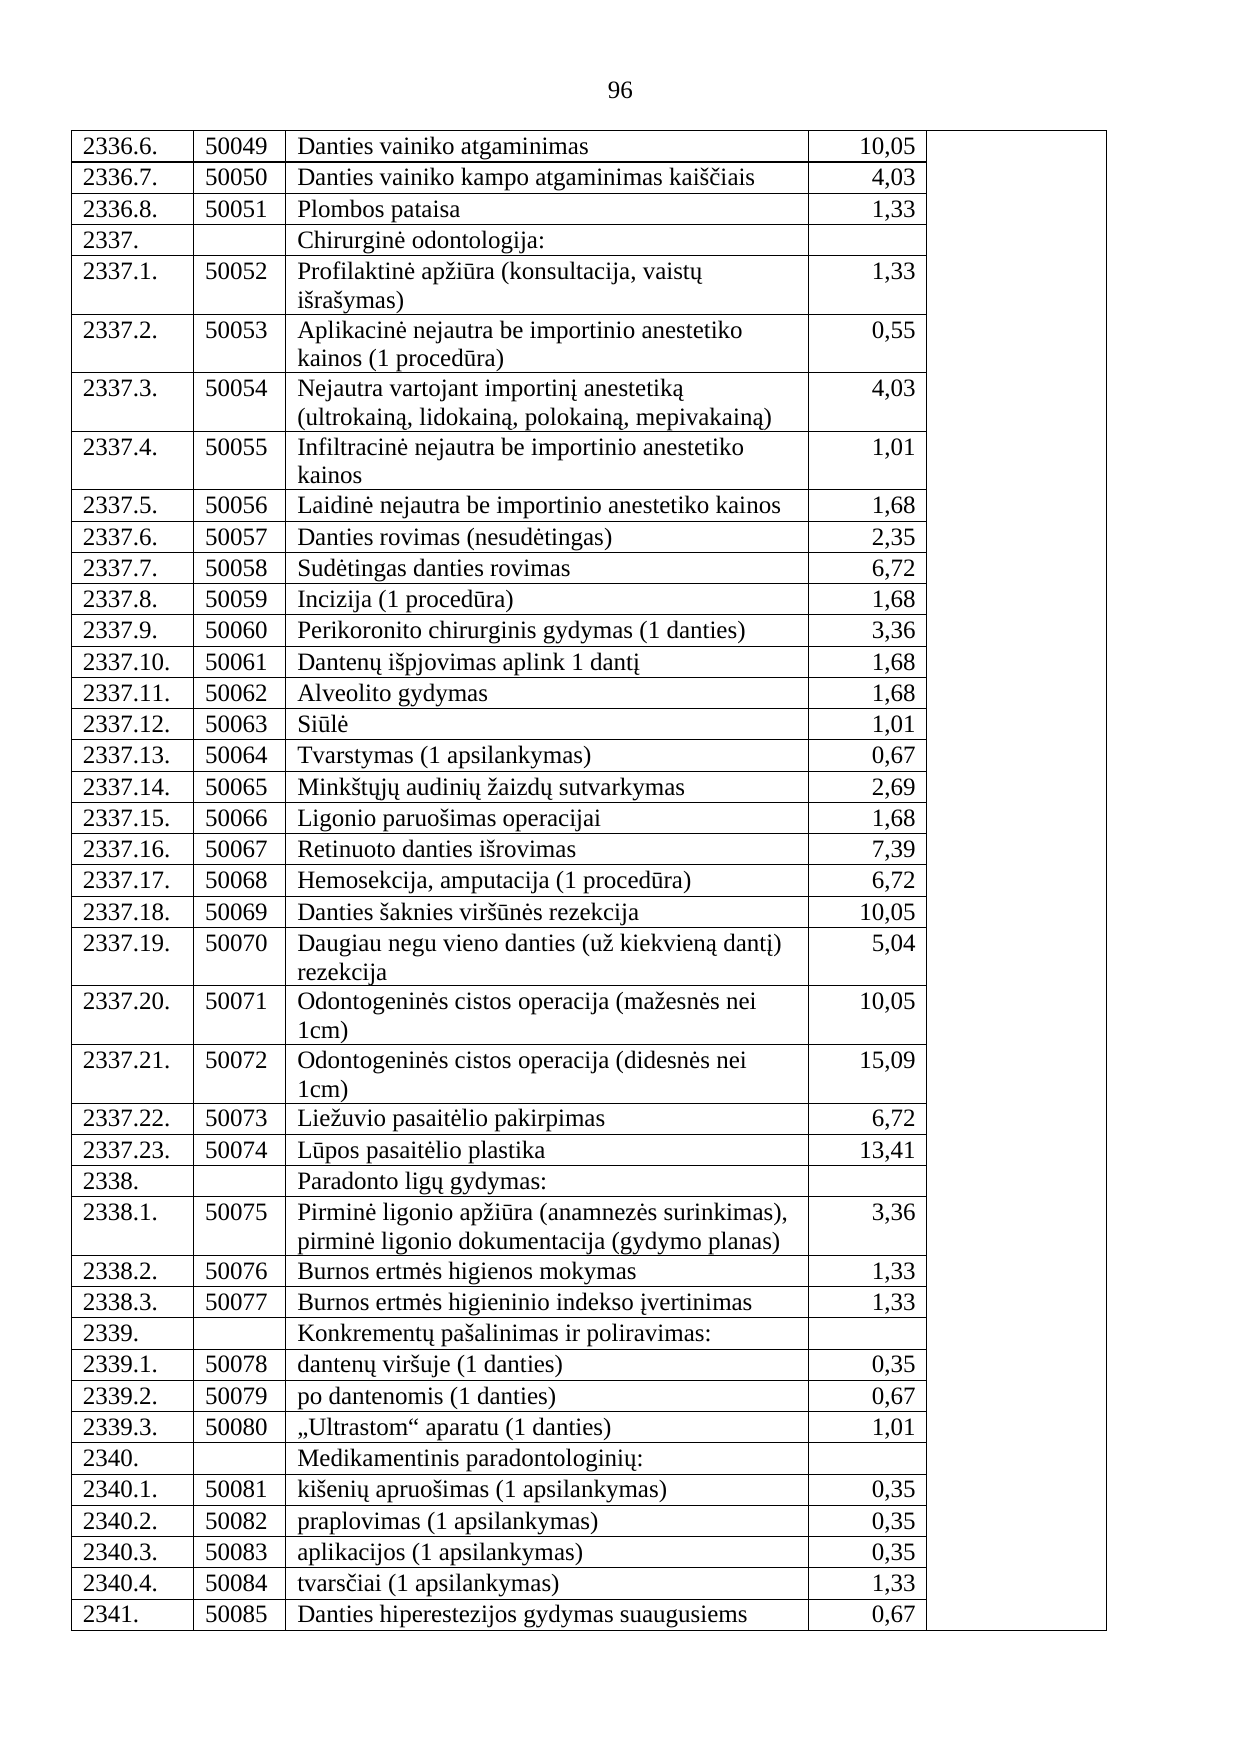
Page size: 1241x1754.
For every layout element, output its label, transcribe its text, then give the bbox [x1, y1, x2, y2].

table_cell [1107, 1442, 1120, 1473]
table_cell 50070 [194, 928, 285, 985]
table_cell 2337.18. [72, 897, 193, 927]
table_cell Profilaktinė apžiūra (konsultacija, vaistų išrašymas) [286, 256, 808, 314]
table_cell Perikoronito chirurginis gydymas (1 danties) [286, 615, 808, 646]
table_cell 50049 [194, 131, 285, 161]
table_cell 50069 [194, 897, 285, 927]
table_cell 50073 [194, 1104, 285, 1134]
table_cell 6,72 [809, 1104, 926, 1134]
table_cell [1107, 985, 1120, 1044]
table_cell [1107, 1134, 1120, 1165]
table_cell 2336.6. [72, 131, 193, 161]
table_cell [1107, 1286, 1120, 1317]
table_cell 50058 [194, 553, 285, 583]
table_cell Sudėtingas danties rovimas [286, 553, 808, 583]
table_cell 2,69 [809, 772, 926, 802]
table_cell [1107, 489, 1120, 521]
table_cell Paradonto ligų gydymas: [286, 1166, 808, 1196]
table_cell 3,36 [809, 615, 926, 646]
table_cell 2338. [72, 1166, 193, 1196]
table_cell Incizija (1 procedūra) [286, 584, 808, 614]
table_cell po dantenomis (1 danties) [286, 1381, 808, 1411]
table_cell 2340. [72, 1443, 193, 1473]
table_cell 50081 [194, 1475, 285, 1505]
table_cell [1107, 802, 1120, 833]
table_cell 0,35 [809, 1475, 926, 1505]
table_cell [1107, 130, 1120, 161]
table_cell 1,33 [809, 1256, 926, 1286]
table_cell 50064 [194, 740, 285, 771]
table_cell 2337.15. [72, 803, 193, 833]
table_cell aplikacijos (1 apsilankymas) [286, 1537, 808, 1567]
table_cell 2337.21. [72, 1045, 193, 1102]
table_cell 13,41 [809, 1135, 926, 1165]
table_cell [1107, 896, 1120, 927]
table_cell 50074 [194, 1135, 285, 1165]
table_cell [1107, 255, 1120, 314]
table_cell 3,36 [809, 1197, 926, 1255]
table_cell 4,03 [809, 373, 926, 431]
table_cell 50083 [194, 1537, 285, 1567]
table_cell 2337.20. [72, 986, 193, 1044]
table_cell [1107, 864, 1120, 896]
table_cell 7,39 [809, 834, 926, 864]
table_cell [1107, 1474, 1120, 1505]
table_cell 50071 [194, 986, 285, 1044]
table_cell Ligonio paruošimas operacijai [286, 803, 808, 833]
table_cell 2338.3. [72, 1287, 193, 1317]
table_cell 2341. [72, 1600, 193, 1630]
table_cell [1107, 583, 1120, 614]
table_cell Danties rovimas (nesudėtingas) [286, 522, 808, 552]
table_cell [809, 1443, 926, 1473]
table_cell 2338.1. [72, 1197, 193, 1255]
table_cell 2337.10. [72, 647, 193, 677]
table_cell 2340.1. [72, 1475, 193, 1505]
table_cell 1,68 [809, 647, 926, 677]
table_cell [1107, 1505, 1120, 1536]
table_cell [1107, 1536, 1120, 1567]
table_cell 50052 [194, 256, 285, 314]
table_cell Nejautra vartojant importinį anestetiką (ultrokainą, lidokainą, polokainą, mepivakainą) [286, 373, 808, 431]
table_cell [1107, 833, 1120, 864]
table_cell [809, 1318, 926, 1348]
table_cell 50050 [194, 163, 285, 193]
table_cell 2337.9. [72, 615, 193, 646]
table_cell Odontogeninės cistos operacija (mažesnės nei 1cm) [286, 986, 808, 1044]
table_cell Lūpos pasaitėlio plastika [286, 1135, 808, 1165]
table_cell 50062 [194, 678, 285, 708]
table_cell Aplikacinė nejautra be importinio anestetiko kainos (1 procedūra) [286, 315, 808, 372]
table_cell praplovimas (1 apsilankymas) [286, 1506, 808, 1536]
table_cell Burnos ertmės higieninio indekso įvertinimas [286, 1287, 808, 1317]
table_cell dantenų viršuje (1 danties) [286, 1350, 808, 1380]
table_cell 50053 [194, 315, 285, 372]
table_cell 1,68 [809, 803, 926, 833]
table_cell 2339.2. [72, 1381, 193, 1411]
table_cell 5,04 [809, 928, 926, 985]
table_cell [1107, 614, 1120, 646]
table_cell 50063 [194, 709, 285, 739]
table_cell [194, 1443, 285, 1473]
table_cell 1,01 [809, 432, 926, 489]
table_cell [1107, 708, 1120, 739]
table_cell Dantenų išpjovimas aplink 1 dantį [286, 647, 808, 677]
table_cell 2337.5. [72, 490, 193, 521]
table_cell [1107, 1103, 1120, 1134]
table_cell [194, 1318, 285, 1348]
table_cell 50079 [194, 1381, 285, 1411]
table_cell 10,05 [809, 131, 926, 161]
table_cell 0,67 [809, 1600, 926, 1630]
table_cell 50065 [194, 772, 285, 802]
table_cell Danties šaknies viršūnės rezekcija [286, 897, 808, 927]
table_cell Retinuoto danties išrovimas [286, 834, 808, 864]
table_cell 2337.7. [72, 553, 193, 583]
table_cell 0,35 [809, 1537, 926, 1567]
table_cell [809, 225, 926, 255]
table_cell [1107, 927, 1120, 985]
table_cell [1107, 193, 1120, 224]
table_cell [1107, 1196, 1120, 1255]
table_cell 50054 [194, 373, 285, 431]
table_cell 2339.3. [72, 1412, 193, 1442]
table_cell 1,68 [809, 490, 926, 521]
table_cell 2337.2. [72, 315, 193, 372]
table_cell [1107, 314, 1120, 372]
table_cell 50068 [194, 865, 285, 896]
table_cell [1107, 224, 1120, 255]
table_cell 2337.8. [72, 584, 193, 614]
table_cell 2339.1. [72, 1350, 193, 1380]
table_cell Alveolito gydymas [286, 678, 808, 708]
table_cell kišenių apruošimas (1 apsilankymas) [286, 1475, 808, 1505]
table_cell [1107, 739, 1120, 771]
table_cell 2337.19. [72, 928, 193, 985]
table_cell 2337.22. [72, 1104, 193, 1134]
table_cell 1,01 [809, 709, 926, 739]
table_cell 50055 [194, 432, 285, 489]
table_cell [1107, 646, 1120, 677]
table_cell Hemosekcija, amputacija (1 procedūra) [286, 865, 808, 896]
table_cell Infiltracinė nejautra be importinio anestetiko kainos [286, 432, 808, 489]
table_cell 50077 [194, 1287, 285, 1317]
table_cell [1107, 1349, 1120, 1380]
table_cell 50056 [194, 490, 285, 521]
table_cell 0,67 [809, 740, 926, 771]
table_cell 2337.4. [72, 432, 193, 489]
table_cell 2337.1. [72, 256, 193, 314]
table_cell 1,68 [809, 678, 926, 708]
table_cell Minkštųjų audinių žaizdų sutvarkymas [286, 772, 808, 802]
table_cell 1,33 [809, 194, 926, 224]
table_cell 2337.13. [72, 740, 193, 771]
table_cell 2337.3. [72, 373, 193, 431]
table_cell 50085 [194, 1600, 285, 1630]
table_cell Siūlė [286, 709, 808, 739]
table_cell 50060 [194, 615, 285, 646]
table_cell 1,68 [809, 584, 926, 614]
table_cell 2340.3. [72, 1537, 193, 1567]
table_cell 1,33 [809, 1568, 926, 1598]
table_cell 50057 [194, 522, 285, 552]
table_cell [1107, 1411, 1120, 1442]
table_cell [1107, 677, 1120, 708]
table_cell [927, 131, 1106, 1630]
table_cell 2337.17. [72, 865, 193, 896]
table_cell 0,35 [809, 1506, 926, 1536]
table_cell Konkrementų pašalinimas ir poliravimas: [286, 1318, 808, 1348]
table_cell 10,05 [809, 897, 926, 927]
table_cell Danties hiperestezijos gydymas suaugusiems [286, 1600, 808, 1630]
table_cell 2336.7. [72, 163, 193, 193]
table_cell [809, 1166, 926, 1196]
table_cell 50061 [194, 647, 285, 677]
table_cell Tvarstymas (1 apsilankymas) [286, 740, 808, 771]
table_cell [1107, 1380, 1120, 1411]
table_cell Danties vainiko atgaminimas [286, 131, 808, 161]
table_cell [1107, 1165, 1120, 1196]
table_cell tvarsčiai (1 apsilankymas) [286, 1568, 808, 1598]
table_cell 6,72 [809, 865, 926, 896]
table_cell 15,09 [809, 1045, 926, 1102]
table_cell [194, 1166, 285, 1196]
table_cell 50075 [194, 1197, 285, 1255]
table_cell 10,05 [809, 986, 926, 1044]
table_cell [1107, 161, 1120, 193]
table_cell [1107, 1599, 1120, 1630]
table_cell [1107, 1255, 1120, 1286]
table_cell 4,03 [809, 163, 926, 193]
table_cell 2337.14. [72, 772, 193, 802]
table_cell 2337.12. [72, 709, 193, 739]
table_cell 2336.8. [72, 194, 193, 224]
table_cell Odontogeninės cistos operacija (didesnės nei 1cm) [286, 1045, 808, 1102]
table_cell 50067 [194, 834, 285, 864]
table_cell 50078 [194, 1350, 285, 1380]
table_cell 2337.6. [72, 522, 193, 552]
table_cell 50082 [194, 1506, 285, 1536]
table_cell 50080 [194, 1412, 285, 1442]
table_cell 1,33 [809, 1287, 926, 1317]
table_cell [1107, 1044, 1120, 1102]
table_cell [1107, 431, 1120, 489]
table_cell [194, 225, 285, 255]
table_cell 50084 [194, 1568, 285, 1598]
table_cell Plombos pataisa [286, 194, 808, 224]
table_cell 2340.2. [72, 1506, 193, 1536]
table_cell 2339. [72, 1318, 193, 1348]
table_cell 1,33 [809, 256, 926, 314]
table_cell 2,35 [809, 522, 926, 552]
table_cell 50066 [194, 803, 285, 833]
table_cell Pirminė ligonio apžiūra (anamnezės surinkimas), pirminė ligonio dokumentacija (gydymo planas) [286, 1197, 808, 1255]
table_cell Daugiau negu vieno danties (už kiekvieną dantį) rezekcija [286, 928, 808, 985]
table_cell [1107, 1317, 1120, 1348]
table_cell 1,01 [809, 1412, 926, 1442]
table_cell 2337. [72, 225, 193, 255]
table_cell [1107, 372, 1120, 431]
table_cell [1107, 1567, 1120, 1598]
table_cell 2337.16. [72, 834, 193, 864]
table_cell „Ultrastom“ aparatu (1 danties) [286, 1412, 808, 1442]
table_cell 50051 [194, 194, 285, 224]
table_cell Liežuvio pasaitėlio pakirpimas [286, 1104, 808, 1134]
table_cell Burnos ertmės higienos mokymas [286, 1256, 808, 1286]
table_cell [1107, 521, 1120, 552]
table_cell Danties vainiko kampo atgaminimas kaiščiais [286, 163, 808, 193]
table_cell 0,35 [809, 1350, 926, 1380]
table_cell 6,72 [809, 553, 926, 583]
table_cell [1107, 771, 1120, 802]
table_cell 2337.11. [72, 678, 193, 708]
table_cell 2337.23. [72, 1135, 193, 1165]
table_cell 50072 [194, 1045, 285, 1102]
table_cell 50059 [194, 584, 285, 614]
table_cell 0,55 [809, 315, 926, 372]
table_cell 2340.4. [72, 1568, 193, 1598]
table_cell Laidinė nejautra be importinio anestetiko kainos [286, 490, 808, 521]
table_cell Chirurginė odontologija: [286, 225, 808, 255]
table_cell 50076 [194, 1256, 285, 1286]
table_cell Medikamentinis paradontologinių: [286, 1443, 808, 1473]
table_cell 0,67 [809, 1381, 926, 1411]
table_cell 2338.2. [72, 1256, 193, 1286]
table_cell [1107, 552, 1120, 583]
